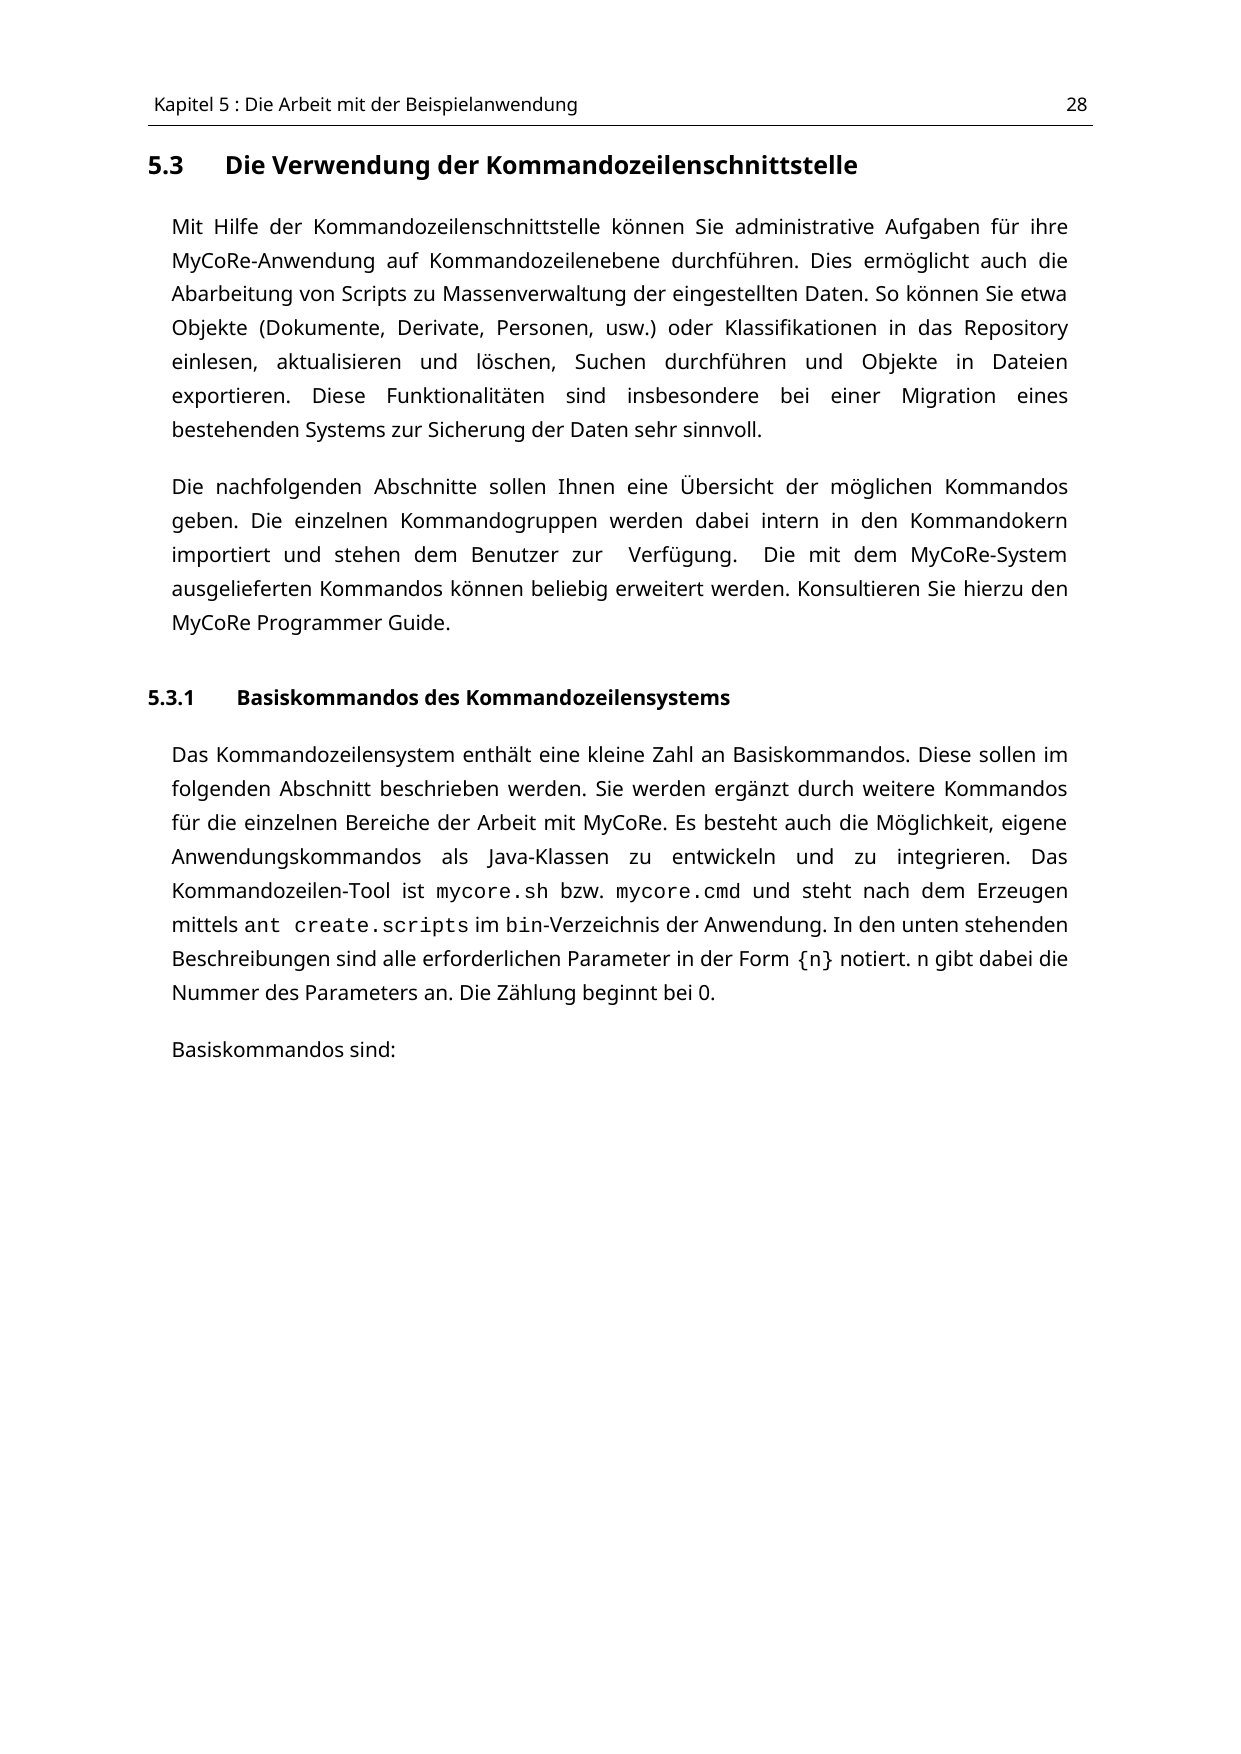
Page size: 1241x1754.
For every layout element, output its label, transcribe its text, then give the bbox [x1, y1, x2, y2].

text Das Kommandozeilensystem enthält eine kleine Zahl an Basiskommandos. Diese sollen im folgenden Abschnitt beschrieben werden. Sie werden ergänzt durch weitere Kommandos für die einzelnen Bereiche der Arbeit mit MyCoRe. Es besteht auch die Möglichkeit, eigene Anwendungskommandos als Java-Klassen zu entwickeln und zu integrieren. Das Kommandozeilen-Tool ist mycore.sh bzw. mycore.cmd und steht nach dem Erzeugen mittels ant create.scripts im bin-Verzeichnis der Anwendung. In den unten stehenden Beschreibungen sind alle erforderlichen Parameter in der Form {n} notiert. n gibt dabei die Nummer des Parameters an. Die Zählung beginnt bei 0. [171, 740, 1069, 1006]
text Die nachfolgenden Abschnitte sollen Ihnen eine Übersicht der möglichen Kommandos geben. Die einzelnen Kommandogruppen werden dabei intern in den Kommandokern importiert und stehen dem Benutzer zur Verfügung. Die mit dem MyCoRe-System ausgelieferten Kommandos können beliebig erweitert werden. Konsultieren Sie hierzu den MyCoRe Programmer Guide. [171, 472, 1069, 636]
subtitle Die Verwendung der Kommandozeilenschnittstelle [148, 148, 1092, 182]
subtitle Basiskommandos des Kommandozeilensystems [148, 683, 1092, 711]
text Basiskommandos sind: [171, 1036, 1069, 1064]
text Mit Hilfe der Kommandozeilenschnittstelle können Sie administrative Aufgaben für ihre MyCoRe-Anwendung auf Kommandozeilenebene durchführen. Dies ermöglicht auch die Abarbeitung von Scripts zu Massenverwaltung der eingestellten Daten. So können Sie etwa Objekte (Dokumente, Derivate, Personen, usw.) oder Klassifikationen in das Repository einlesen, aktualisieren und löschen, Suchen durchführen und Objekte in Dateien exportieren. Diese Funktionalitäten sind insbesondere bei einer Migration eines bestehenden Systems zur Sicherung der Daten sehr sinnvoll. [171, 212, 1069, 443]
